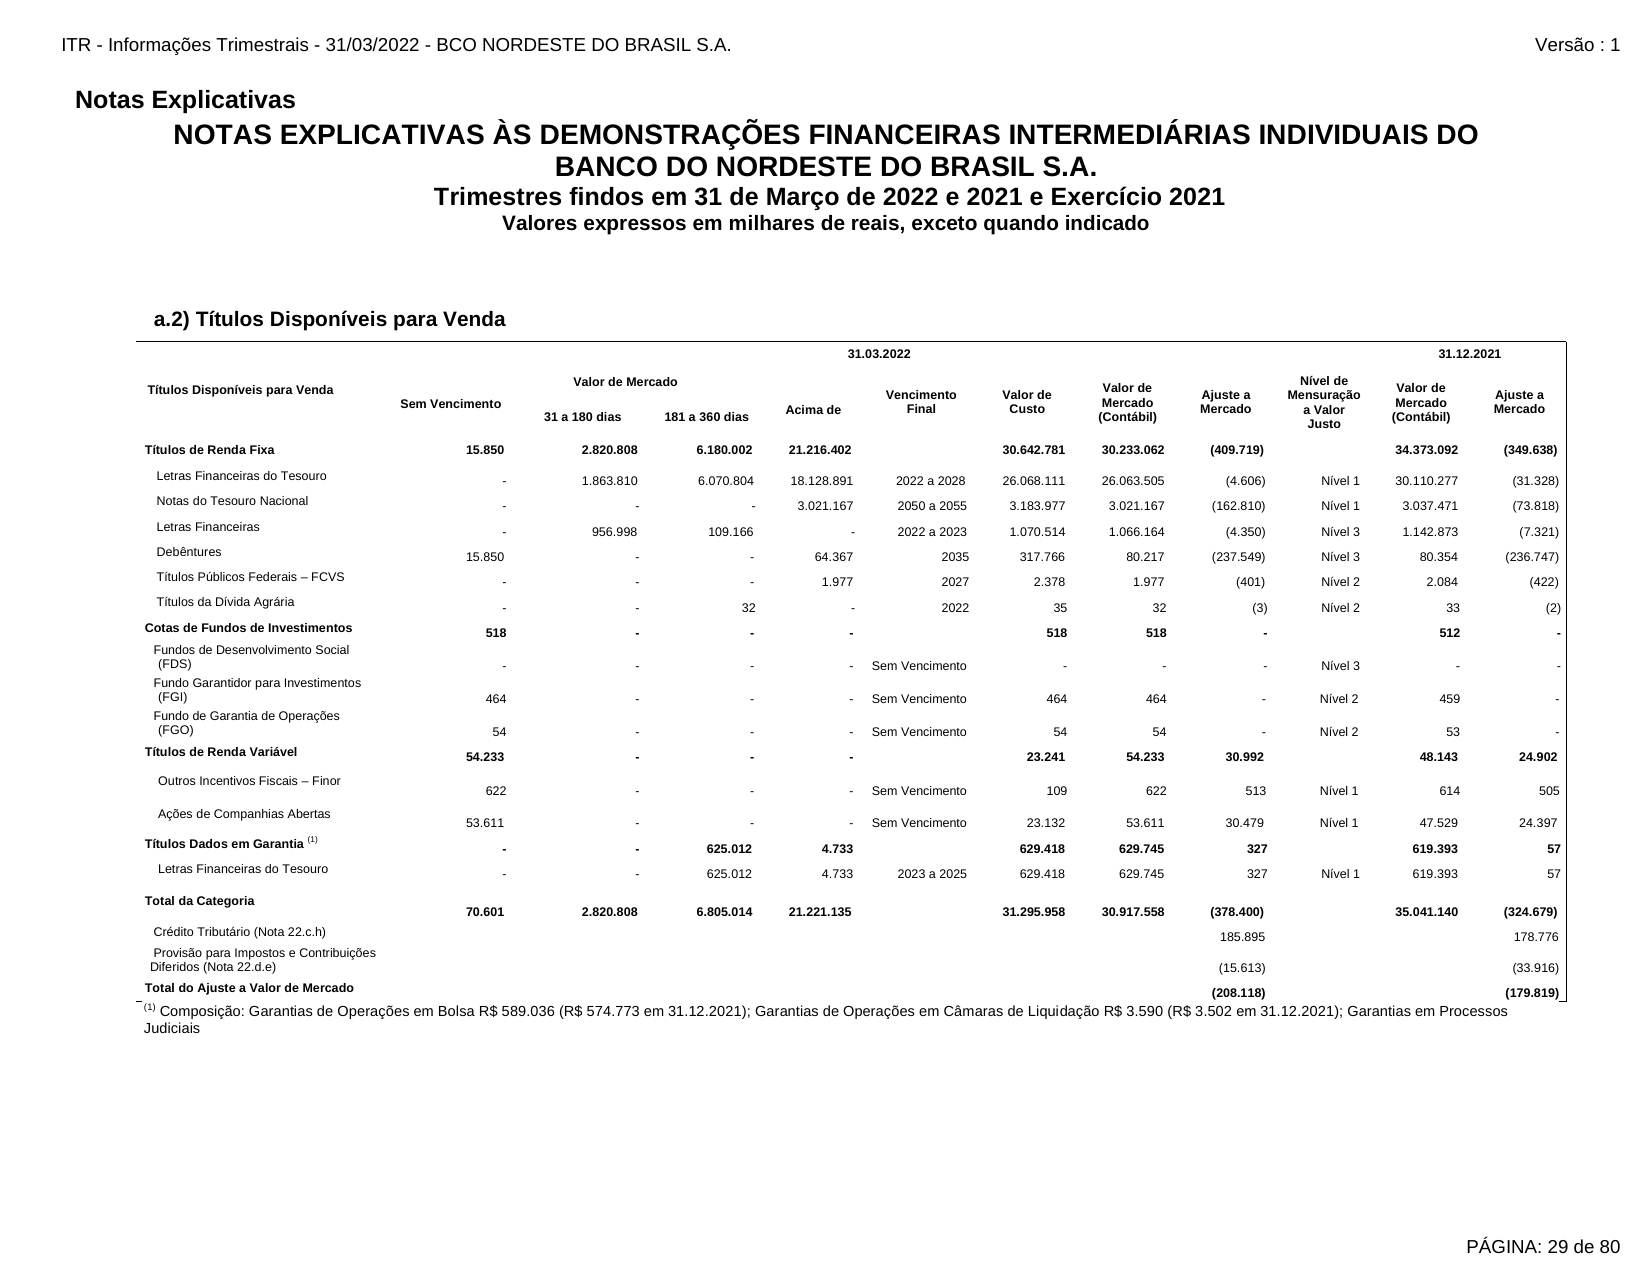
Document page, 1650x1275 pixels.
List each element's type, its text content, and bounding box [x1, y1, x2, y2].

text 6.805.014 [696, 904, 761, 919]
text 2023 a 2025 [897, 867, 974, 881]
text 35 [974, 600, 1067, 615]
text 505 [1467, 783, 1559, 798]
text - [1173, 724, 1266, 739]
text 64.367 [814, 549, 860, 564]
text PÁGINA: 29 de 80 [1466, 1237, 1623, 1258]
text Nível 2 [1321, 600, 1367, 615]
text - [761, 783, 853, 798]
text 464 [974, 692, 1067, 706]
text - [1467, 626, 1561, 640]
text 35.041.140 [1395, 904, 1467, 919]
text 30.642.781 [1002, 443, 1074, 457]
text 4.733 [822, 867, 860, 881]
text 15.850 [466, 443, 513, 457]
text Nível 2 [1319, 692, 1367, 706]
text 2.820.808 [582, 904, 646, 919]
text Cotas de Fundos de Investimentos [144, 620, 382, 635]
text 57 [1467, 867, 1561, 881]
text - [382, 575, 506, 589]
text Nível de Mensuração a Valor [1285, 373, 1362, 417]
text (324.679) [1504, 904, 1566, 919]
text Nível 1 [1321, 499, 1367, 513]
text Nível 1 [1321, 867, 1367, 881]
text Outros Incentivos Fiscais – Finor [158, 774, 382, 788]
text - [1173, 692, 1266, 706]
text NOTAS EXPLICATIVAS ÀS DEMONSTRAÇÕES FINANCEIRAS INTERMEDIÁRIAS INDIVIDUAIS DO BANCO DO NORDESTE DO BRASIL S.A. [170, 118, 1479, 183]
text Final [902, 402, 940, 417]
text - [761, 724, 853, 739]
text - [1074, 659, 1166, 673]
text ITR - Informações Trimestrais - 31/03/2022 - BCO NORDESTE DO BRASIL S.A. [61, 35, 734, 56]
text 24.902 [1519, 750, 1566, 764]
text 53.611 [466, 816, 513, 831]
text Acima de [785, 403, 860, 417]
text 54 [974, 724, 1067, 739]
text Ajuste a [1201, 388, 1272, 402]
text Valores expressos em milhares de reais, exceto quando indicado [498, 211, 1153, 235]
text Títulos da Dívida Agrária [156, 595, 382, 609]
text Notas do Tesouro Nacional [156, 494, 382, 508]
text 3.021.167 [797, 499, 860, 513]
text 518 [974, 626, 1067, 640]
text 31.295.958 [1002, 904, 1074, 919]
text - [513, 841, 639, 856]
text 956.998 [592, 524, 646, 539]
text Nível 3 [1321, 659, 1367, 673]
text 1.142.873 [1402, 524, 1467, 539]
text Vencimento [881, 388, 961, 402]
text Versão : 1 [1535, 35, 1623, 56]
text - [646, 750, 754, 764]
text 178.776 [1513, 930, 1566, 944]
text - [646, 724, 754, 739]
text 30.233.062 [1102, 443, 1173, 457]
text 53 [1367, 724, 1460, 739]
text 185.895 [1220, 930, 1272, 944]
text 629.418 [1019, 867, 1074, 881]
text 622 [382, 783, 506, 798]
text - [1467, 692, 1559, 706]
text 2050 a 2055 [897, 499, 974, 513]
text (349.638) [1504, 443, 1566, 457]
text 3.037.471 [1402, 499, 1467, 513]
text Valor de [1002, 388, 1074, 402]
text Títulos Dados em Garantia (1) [144, 835, 382, 851]
text - [1173, 626, 1267, 640]
text (FDS) [158, 657, 382, 671]
text (33.916) [1512, 961, 1566, 975]
text - [382, 841, 506, 856]
text 47.529 [1419, 816, 1467, 831]
text Trimestres findos em 31 de Março de 2022 e 2021 e Exercício 2021 [431, 183, 1228, 211]
text 464 [382, 692, 506, 706]
text - [761, 816, 853, 831]
text 629.745 [1119, 867, 1173, 881]
text 48.143 [1419, 750, 1467, 764]
text - [1367, 659, 1460, 673]
text Total do Ajuste a Valor de Mercado [144, 981, 383, 995]
text Sem Vencimento [872, 724, 974, 739]
text Fundo Garantidor para Investimentos [153, 675, 382, 690]
text 21.216.402 [789, 443, 860, 457]
text 23.241 [1027, 750, 1074, 764]
text - [513, 549, 639, 564]
text 21.221.135 [789, 904, 860, 919]
text Nível 1 [1319, 783, 1367, 798]
text 80.354 [1419, 549, 1467, 564]
text 518 [382, 626, 506, 640]
text 70.601 [466, 904, 513, 919]
text Ações de Companhias Abertas [158, 807, 382, 821]
text 464 [1074, 692, 1166, 706]
text - [382, 867, 506, 881]
text 622 [1074, 783, 1166, 798]
text (422) [1529, 575, 1566, 589]
text - [513, 659, 639, 673]
text (31.328) [1512, 474, 1566, 488]
text (236.747) [1505, 549, 1566, 564]
text Sem Vencimento [872, 659, 974, 673]
text (401) [1236, 575, 1272, 589]
text Letras Financeiras do Tesouro [156, 469, 382, 483]
text 6.180.002 [696, 443, 761, 457]
text (378.400) [1210, 904, 1272, 919]
text Sem Vencimento [400, 397, 513, 411]
text - [761, 626, 853, 640]
text 31.03.2022 [843, 347, 914, 361]
text - [1467, 659, 1561, 673]
text 2022 a 2028 [896, 474, 974, 488]
text 181 a 360 dias [664, 410, 761, 424]
text a.2) Títulos Disponíveis para Venda [154, 308, 506, 331]
text 26.063.505 [1102, 474, 1173, 488]
text - [513, 783, 639, 798]
text 30.917.558 [1102, 904, 1173, 919]
text 30.479 [1225, 816, 1272, 831]
text - [513, 867, 639, 881]
text (4.606) [1226, 474, 1272, 488]
text (7.321) [1519, 524, 1566, 539]
text 1.977 [1133, 575, 1173, 589]
text 4.733 [822, 841, 860, 856]
text Notas Explicativas [73, 86, 1479, 114]
text - [513, 750, 639, 764]
text 1.070.514 [1009, 524, 1074, 539]
text 459 [1367, 692, 1460, 706]
text 518 [1074, 626, 1166, 640]
text - [646, 692, 754, 706]
text (237.549) [1212, 549, 1272, 564]
text 24.397 [1519, 816, 1566, 831]
text 2.084 [1426, 575, 1467, 589]
text 109.166 [708, 524, 761, 539]
text Nível 3 [1321, 524, 1367, 539]
text - [513, 816, 639, 831]
text 619.393 [1412, 867, 1467, 881]
text - [761, 600, 855, 615]
text 625.012 [707, 841, 761, 856]
text 33 [1367, 600, 1460, 615]
text Títulos de Renda Variável [144, 745, 382, 759]
text - [382, 600, 506, 615]
text 109 [974, 783, 1067, 798]
text - [761, 659, 853, 673]
text - [646, 549, 754, 564]
text Justo [1303, 417, 1345, 431]
text - [646, 626, 754, 640]
text 32 [1074, 600, 1166, 615]
text - [1173, 659, 1267, 673]
text 625.012 [707, 867, 761, 881]
text 54 [382, 724, 506, 739]
text 15.850 [466, 549, 513, 564]
text 614 [1367, 783, 1460, 798]
text Fundo de Garantia de Operações [153, 708, 382, 723]
text - [513, 575, 639, 589]
text 57 [1467, 841, 1561, 856]
text (FGO) [158, 723, 382, 737]
text 327 [1173, 867, 1267, 881]
text Nível 2 [1319, 724, 1367, 739]
text Crédito Tributário (Nota 22.c.h) [153, 925, 382, 939]
text Nível 3 [1321, 549, 1367, 564]
text Títulos Públicos Federais – FCVS [156, 570, 382, 584]
text 513 [1173, 783, 1266, 798]
text 32 [646, 600, 755, 615]
text Total da Categoria [144, 893, 382, 907]
text 34.373.092 [1395, 443, 1467, 457]
text 1.863.810 [582, 474, 646, 488]
text Nível 1 [1321, 474, 1367, 488]
text - [974, 659, 1067, 673]
text 30.992 [1225, 750, 1272, 764]
text 2022 a 2023 [897, 524, 974, 539]
text - [646, 816, 754, 831]
text 6.070.804 [698, 474, 761, 488]
text - [646, 575, 754, 589]
text Títulos Disponíveis para Venda [147, 382, 382, 397]
text Custo [1009, 402, 1074, 417]
text (208.118) [1212, 986, 1273, 1001]
text 629.745 [1119, 841, 1173, 856]
text Letras Financeiras do Tesouro [158, 861, 382, 876]
text 512 [1367, 626, 1460, 640]
text - [513, 499, 639, 513]
text - [513, 626, 639, 640]
text (179.819) [1505, 986, 1566, 1001]
text 629.418 [1019, 841, 1074, 856]
text Ajuste a [1495, 388, 1566, 402]
text (73.818) [1512, 499, 1566, 513]
text Mercado [1200, 402, 1272, 417]
text 3.021.167 [1109, 499, 1173, 513]
text - [382, 659, 506, 673]
text - [761, 692, 853, 706]
text Diferidos (Nota 22.d.e) [150, 960, 383, 974]
text 317.766 [1019, 549, 1074, 564]
text - [382, 499, 506, 513]
text Sem Vencimento [872, 816, 974, 831]
text 1.977 [822, 575, 860, 589]
text - [513, 600, 639, 615]
text 23.132 [1027, 816, 1074, 831]
text (409.719) [1210, 443, 1272, 457]
text Valor de Mercado (Contábil) [1389, 381, 1453, 424]
text - [646, 659, 754, 673]
text (2) [1467, 600, 1561, 615]
text Sem Vencimento [872, 692, 974, 706]
text 2.378 [1034, 575, 1074, 589]
text (15.613) [1219, 961, 1273, 975]
text - [646, 783, 754, 798]
text Nível 1 [1319, 816, 1367, 831]
text 1.066.164 [1109, 524, 1173, 539]
text Provisão para Impostos e Contribuições [153, 946, 383, 960]
text (4.350) [1226, 524, 1272, 539]
text Fundos de Desenvolvimento Social [153, 642, 382, 657]
text Valor de Mercado [569, 374, 681, 389]
text 619.393 [1412, 841, 1467, 856]
text Debêntures [156, 544, 382, 559]
text 2.820.808 [582, 443, 646, 457]
text (FGI) [158, 690, 382, 704]
text - [761, 750, 853, 764]
text (3) [1173, 600, 1267, 615]
text 54.233 [1126, 750, 1173, 764]
text 2022 [860, 600, 969, 615]
text 327 [1173, 841, 1267, 856]
text 31 a 180 dias [544, 410, 646, 424]
text 53.611 [1126, 816, 1173, 831]
text Letras Financeiras [156, 519, 382, 533]
text Sem Vencimento [872, 783, 974, 798]
text (162.810) [1212, 499, 1272, 513]
text 54.233 [466, 750, 513, 764]
text - [646, 499, 755, 513]
text 31.12.2021 [1438, 347, 1566, 361]
text - [1467, 724, 1559, 739]
text Valor de Mercado (Contábil) [1096, 381, 1159, 424]
text 30.110.277 [1395, 474, 1467, 488]
text (1) Composição: Garantias de Operações em Bolsa R$ 589.036 (R$ 574.773 em 31.12.2021); Garantias de Operações em Câmaras de Liquidação R$ 3.590 (R$ 3.502 em 31.12.2021); Garantias em Processos Judiciais [144, 1001, 1559, 1036]
text Nível 2 [1321, 575, 1367, 589]
text 54 [1074, 724, 1166, 739]
text - [382, 524, 506, 539]
text - [382, 474, 506, 488]
text 80.217 [1126, 549, 1173, 564]
text 18.128.891 [790, 474, 860, 488]
text 2027 [860, 575, 969, 589]
text 26.068.111 [1002, 474, 1074, 488]
text 3.183.977 [1009, 499, 1074, 513]
text 2035 [860, 549, 969, 564]
text Títulos de Renda Fixa [144, 443, 382, 457]
text Mercado [1493, 402, 1566, 417]
text - [761, 524, 855, 539]
text - [513, 692, 639, 706]
text - [513, 724, 639, 739]
